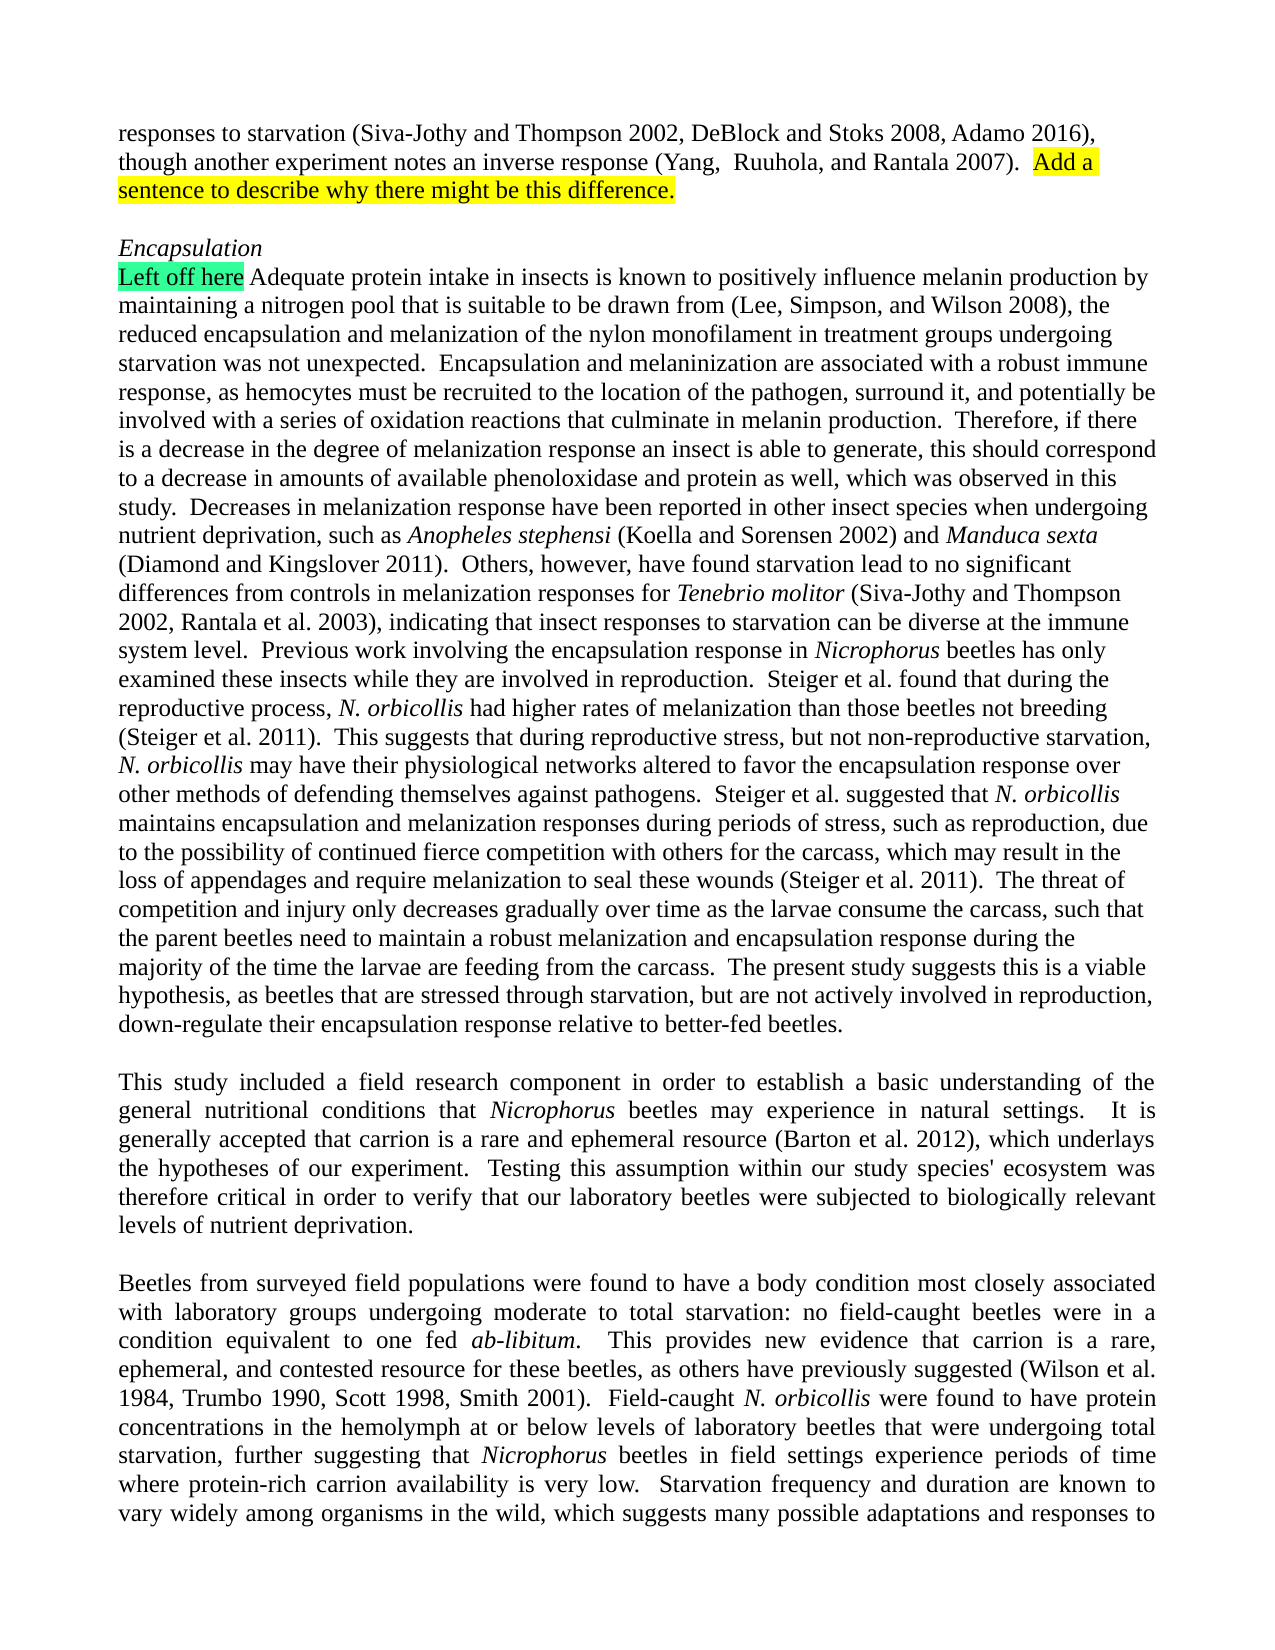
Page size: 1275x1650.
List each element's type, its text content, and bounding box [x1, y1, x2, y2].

text This study included a field research component in order to establish a basic understanding of the general nutritional conditions that Nicrophorus beetles may experience in natural settings. It is generally accepted that carrion is a rare and ephemeral resource (Barton et al. 2012), which underlays the hypotheses of our experiment. Testing this assumption within our study species' ecosystem was therefore critical in order to verify that our laboratory beetles were subjected to biologically relevant levels of nutrient deprivation. [118, 1067, 1157, 1239]
text Left off here Adequate protein intake in insects is known to positively influence melanin production by maintaining a nitrogen pool that is suitable to be drawn from (Lee, Simpson, and Wilson 2008), the reduced encapsulation and melanization of the nylon monofilament in treatment groups undergoing starvation was not unexpected. Encapsulation and melaninization are associated with a robust immune response, as hemocytes must be recruited to the location of the pathogen, surround it, and potentially be involved with a series of oxidation reactions that culminate in melanin production. Therefore, if there is a decrease in the degree of melanization response an insect is able to generate, this should correspond to a decrease in amounts of available phenoloxidase and protein as well, which was observed in this study. Decreases in melanization response have been reported in other insect species when undergoing nutrient deprivation, such as Anopheles stephensi (Koella and Sorensen 2002) and Manduca sexta (Diamond and Kingslover 2011). Others, however, have found starvation lead to no significant differences from controls in melanization responses for Tenebrio molitor (Siva-Jothy and Thompson 2002, Rantala et al. 2003), indicating that insect responses to starvation can be diverse at the immune system level. Previous work involving the encapsulation response in Nicrophorus beetles has only examined these insects while they are involved in reproduction. Steiger et al. found that during the reproductive process, N. orbicollis had higher rates of melanization than those beetles not breeding (Steiger et al. 2011). This suggests that during reproductive stress, but not non-reproductive starvation, N. orbicollis may have their physiological networks altered to favor the encapsulation response over other methods of defending themselves against pathogens. Steiger et al. suggested that N. orbicollis maintains encapsulation and melanization responses during periods of stress, such as reproduction, due to the possibility of continued fierce competition with others for the carcass, which may result in the loss of appendages and require melanization to seal these wounds (Steiger et al. 2011). The threat of competition and injury only decreases gradually over time as the larvae consume the carcass, such that the parent beetles need to maintain a robust melanization and encapsulation response during the majority of the time the larvae are feeding from the carcass. The present study suggests this is a viable hypothesis, as beetles that are stressed through starvation, but are not actively involved in reproduction, down-regulate their encapsulation response relative to better-fed beetles. [118, 262, 1157, 1038]
text Encapsulation [118, 233, 1157, 262]
text Beetles from surveyed field populations were found to have a body condition most closely associated with laboratory groups undergoing moderate to total starvation: no field-caught beetles were in a condition equivalent to one fed ab-libitum. This provides new evidence that carrion is a rare, ephemeral, and contested resource for these beetles, as others have previously suggested (Wilson et al. 1984, Trumbo 1990, Scott 1998, Smith 2001). Field-caught N. orbicollis were found to have protein concentrations in the hemolymph at or below levels of laboratory beetles that were undergoing total starvation, further suggesting that Nicrophorus beetles in field settings experience periods of time where protein-rich carrion availability is very low. Starvation frequency and duration are known to vary widely among organisms in the wild, which suggests many possible adaptations and responses to [118, 1268, 1157, 1527]
text responses to starvation (Siva-Jothy and Thompson 2002, DeBlock and Stoks 2008, Adamo 2016), though another experiment notes an inverse response (Yang, Ruuhola, and Rantala 2007). Add a sentence to describe why there might be this difference. [118, 118, 1157, 204]
